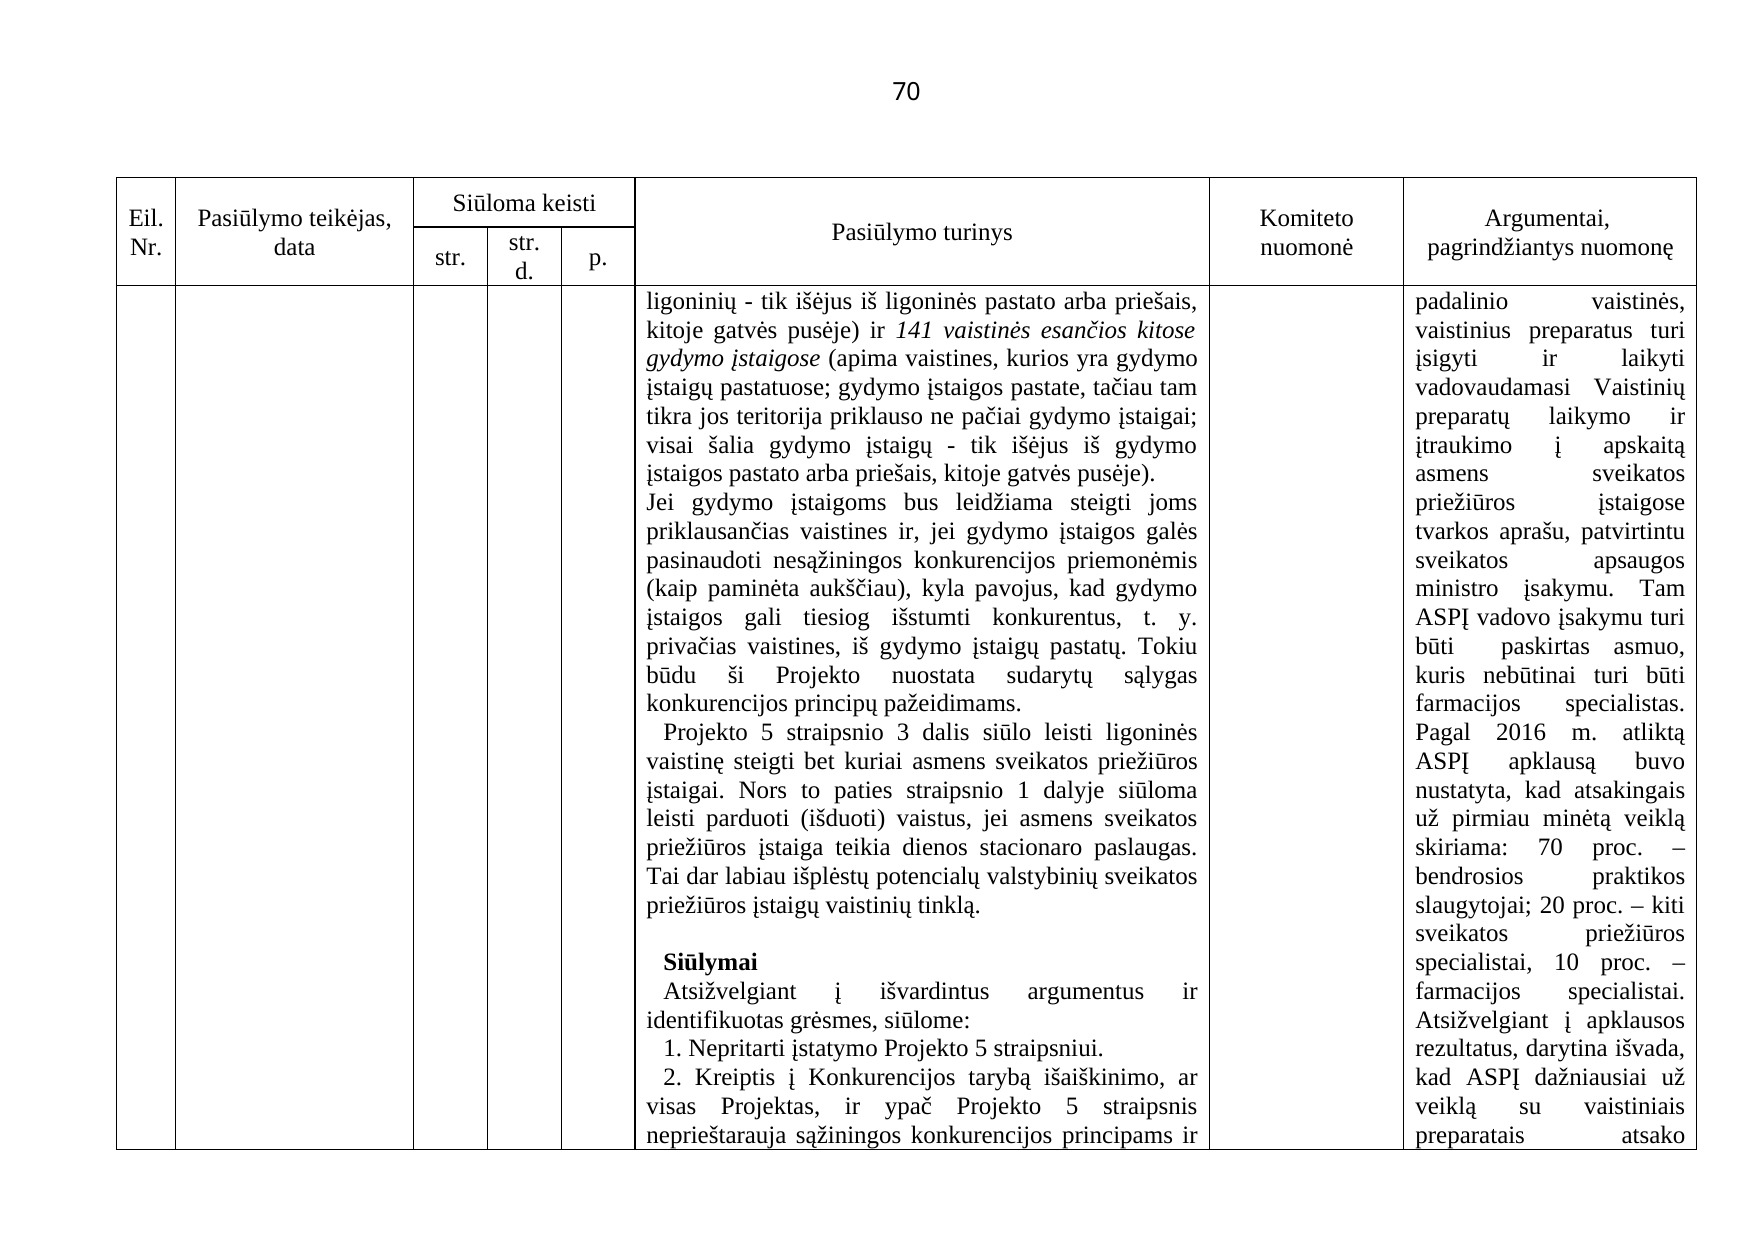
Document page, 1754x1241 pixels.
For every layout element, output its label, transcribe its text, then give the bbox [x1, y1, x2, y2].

table_header Argumentai, pagrindžiantys nuomonę [1404, 178, 1696, 285]
table_cell padalinio vaistinės, vaistinius preparatus turi įsigyti ir laikyti vadovaudamasi Vaistinių preparatų laikymo ir įtraukimo į apskaitą asmens sveikatos priežiūros įstaigose tvarkos aprašu, patvirtintu sveikatos apsaugos ministro įsakymu. Tam ASPĮ vadovo įsakymu turi būti paskirtas asmuo, kuris nebūtinai turi būti farmacijos specialistas. Pagal 2016 m. atliktą ASPĮ apklausą buvo nustatyta, kad atsakingais už pirmiau minėtą veiklą skiriama: 70 proc. – bendrosios praktikos slaugytojai; 20 proc. – kiti sveikatos priežiūros specialistai, 10 proc. – farmacijos specialistai. Atsižvelgiant į apklausos rezultatus, darytina išvada, kad ASPĮ dažniausiai už veiklą su vaistiniais preparatais atsako [1404, 286, 1696, 1148]
table_header Pasiūlymo teikėjas, data [176, 178, 413, 285]
table_cell str. d. [488, 228, 561, 285]
table_cell [414, 286, 487, 1148]
table_cell [488, 286, 561, 1148]
table_cell str. [414, 228, 487, 285]
table_cell ligoninių - tik išėjus iš ligoninės pastato arba priešais, kitoje gatvės pusėje) ir 141 vaistinės esančios kitose gydymo įstaigose (apima vaistines, kurios yra gydymo įstaigų pastatuose; gydymo įstaigos pastate, tačiau tam tikra jos teritorija priklauso ne pačiai gydymo įstaigai; visai šalia gydymo įstaigų - tik išėjus iš gydymo įstaigos pastato arba priešais, kitoje gatvės pusėje). Jei gydymo įstaigoms bus leidžiama steigti joms priklausančias vaistines ir, jei gydymo įstaigos galės pasinaudoti nesąžiningos konkurencijos priemonėmis (kaip paminėta aukščiau), kyla pavojus, kad gydymo įstaigos gali tiesiog išstumti konkurentus, t. y. privačias vaistines, iš gydymo įstaigų pastatų. Tokiu būdu ši Projekto nuostata sudarytų sąlygas konkurencijos principų pažeidimams. Projekto 5 straipsnio 3 dalis siūlo leisti ligoninės vaistinę steigti bet kuriai asmens sveikatos priežiūros įstaigai. Nors to paties straipsnio 1 dalyje siūloma leisti parduoti (išduoti) vaistus, jei asmens sveikatos priežiūros įstaiga teikia dienos stacionaro paslaugas. Tai dar labiau išplėstų potencialų valstybinių sveikatos priežiūros įstaigų vaistinių tinklą. Siūlymai Atsižvelgiant į išvardintus argumentus ir identifikuotas grėsmes, siūlome: 1. Nepritarti įstatymo Projekto 5 straipsniui. 2. Kreiptis į Konkurencijos tarybą išaiškinimo, ar visas Projektas, ir ypač Projekto 5 straipsnis neprieštarauja sąžiningos konkurencijos principams ir [636, 286, 1209, 1148]
table_cell [562, 286, 634, 1148]
table_cell [117, 286, 175, 1148]
table_header Pasiūlymo turinys [636, 178, 1209, 285]
table_cell p. [562, 228, 634, 285]
table_cell [176, 286, 413, 1148]
table_header Eil. Nr. [117, 178, 175, 285]
table_header Komiteto nuomonė [1210, 178, 1403, 285]
table_cell [1210, 286, 1403, 1148]
table_header Siūloma keisti [414, 178, 634, 226]
